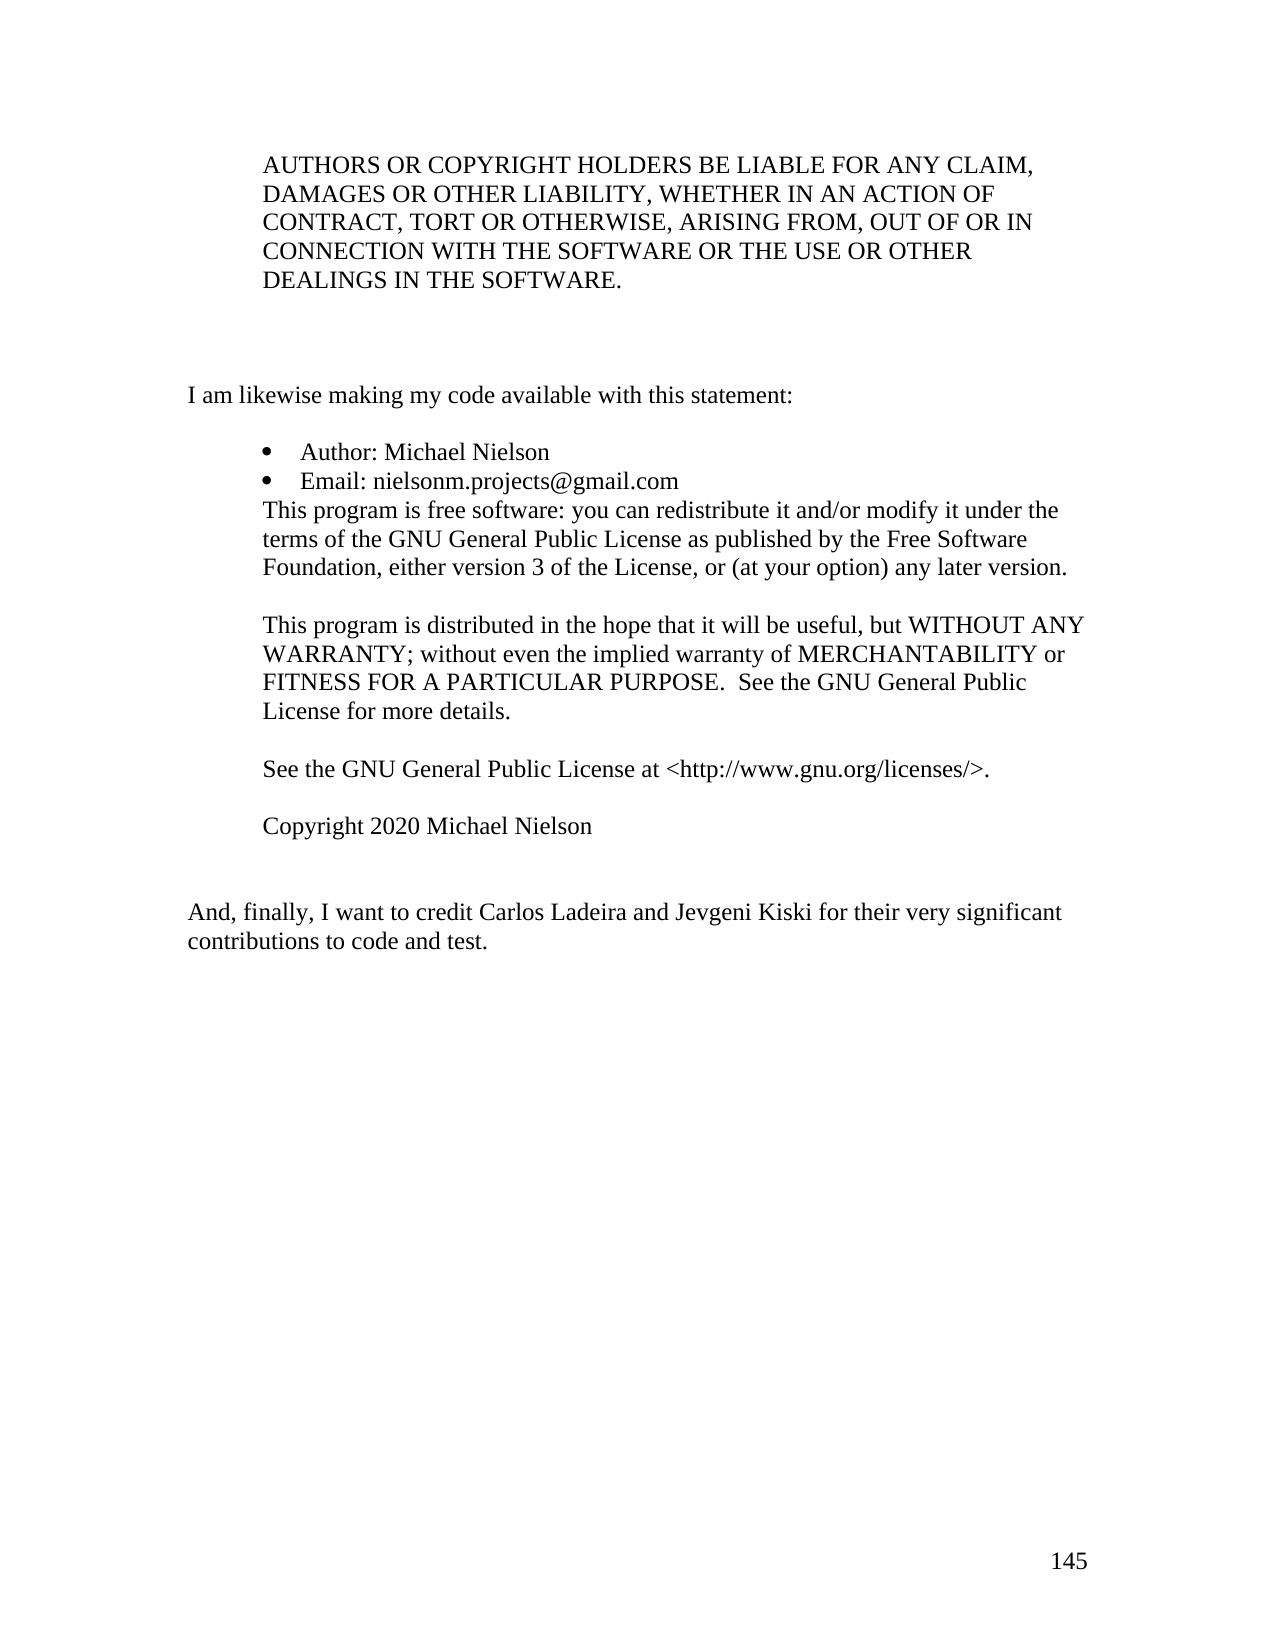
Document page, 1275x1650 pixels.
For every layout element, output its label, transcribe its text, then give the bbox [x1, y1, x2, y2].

text And, finally, I want to credit Carlos Ladeira and Jevgeni Kiski for their very significant contributions to code and test. [187, 897, 1087, 955]
text AUTHORS OR COPYRIGHT HOLDERS BE LIABLE FOR ANY CLAIM, DAMAGES OR OTHER LIABILITY, WHETHER IN AN ACTION OF CONTRACT, TORT OR OTHERWISE, ARISING FROM, OUT OF OR IN CONNECTION WITH THE SOFTWARE OR THE USE OR OTHER DEALINGS IN THE SOFTWARE. [262, 150, 1087, 294]
text See the GNU General Public License at <http://www.gnu.org/licenses/>. [262, 754, 1087, 782]
text I am likewise making my code available with this statement: [187, 380, 1087, 409]
list Author: Michael Nielson [262, 437, 1087, 466]
text Copyright 2020 Michael Nielson [262, 811, 1087, 840]
text This program is distributed in the hope that it will be useful, but WITHOUT ANY WARRANTY; without even the implied warranty of MERCHANTABILITY or FITNESS FOR A PARTICULAR PURPOSE. See the GNU General Public License for more details. [262, 610, 1087, 725]
text This program is free software: you can redistribute it and/or modify it under the terms of the GNU General Public License as published by the Free Software Foundation, either version 3 of the License, or (at your option) any later version. [262, 495, 1087, 581]
list Email: nielsonm.projects@gmail.com [262, 466, 1087, 495]
